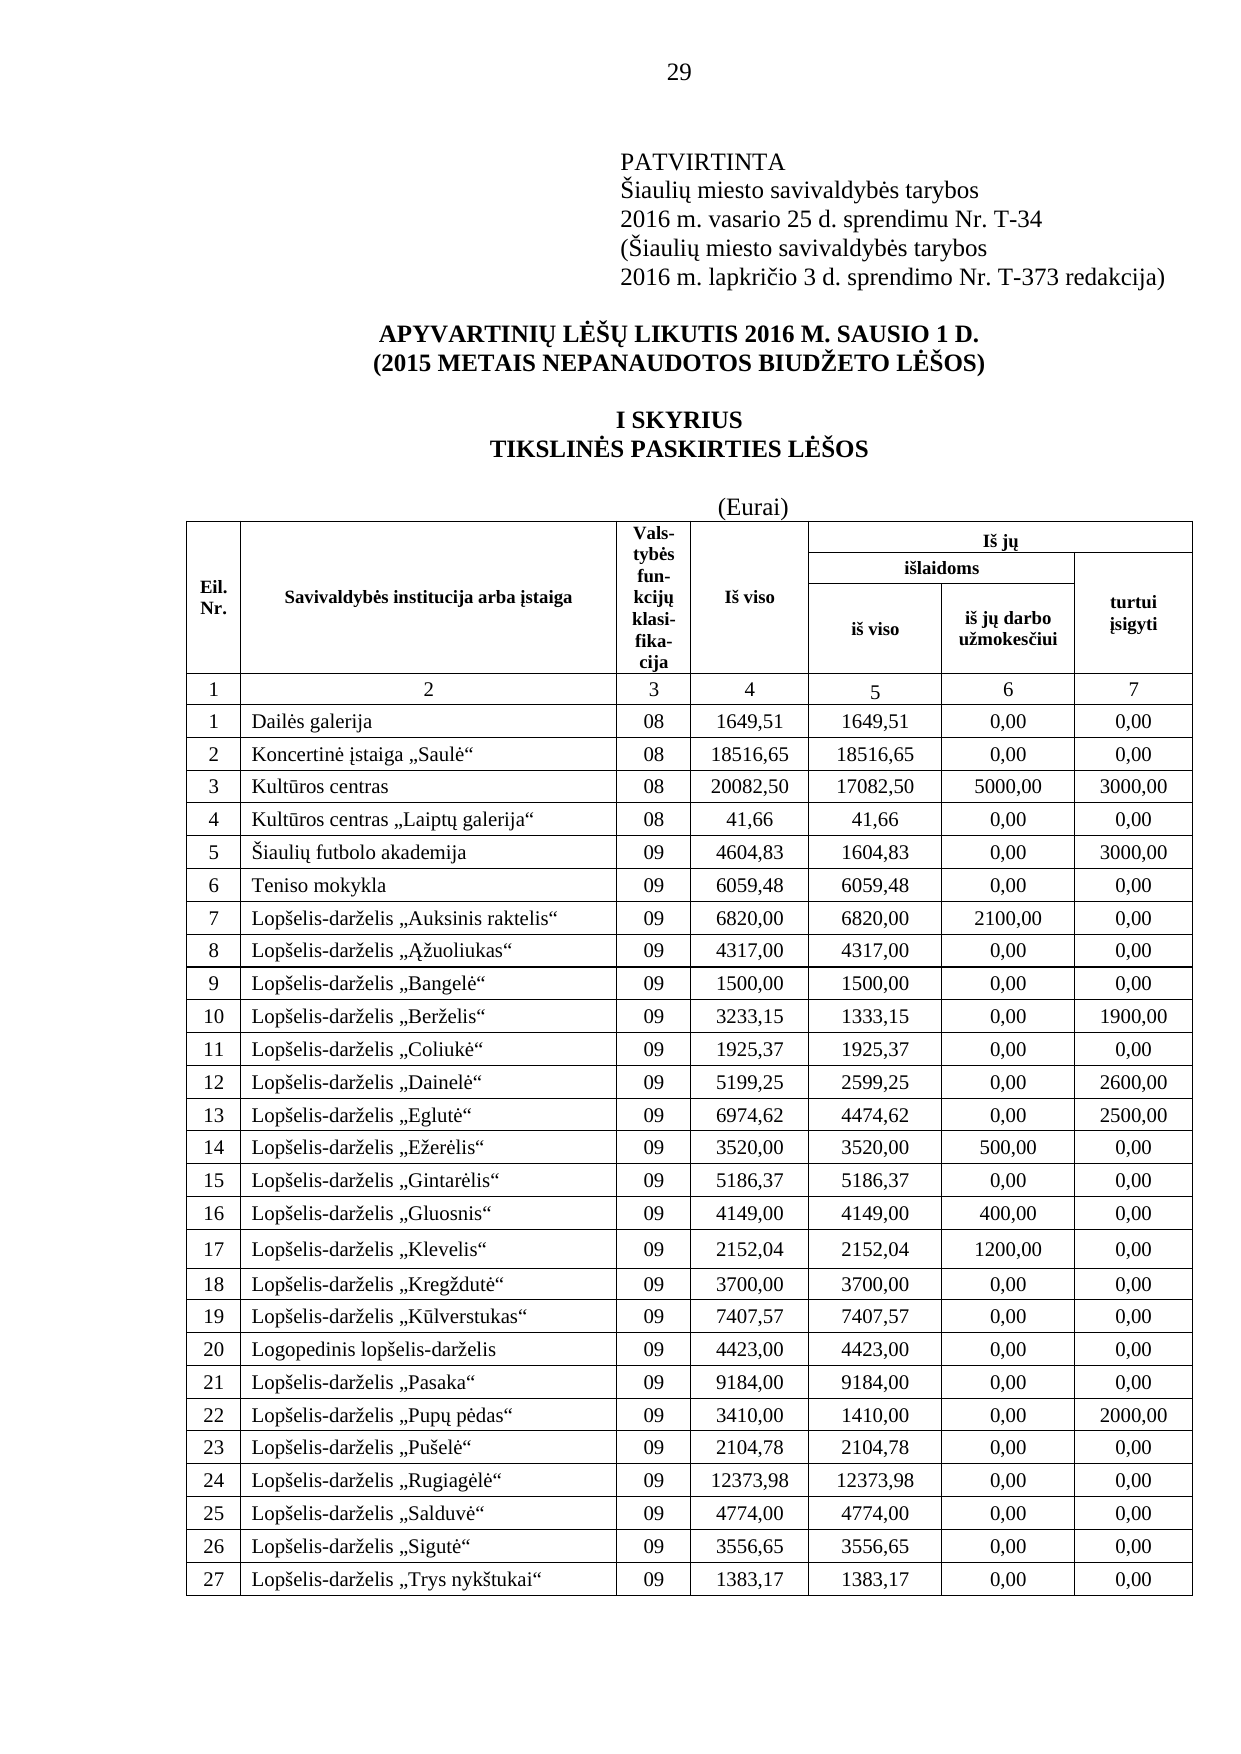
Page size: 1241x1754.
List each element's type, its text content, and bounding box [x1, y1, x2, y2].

table_cell 4 [691, 674, 808, 704]
table_cell 6820,00 [809, 902, 941, 933]
table_cell 09 [617, 1399, 690, 1430]
table_cell 2000,00 [1075, 1399, 1192, 1430]
table_cell 20082,50 [691, 771, 808, 802]
table_cell 6 [187, 869, 240, 901]
text I SKYRIUS [177, 406, 1181, 434]
table_cell 0,00 [942, 1563, 1074, 1594]
table_cell 09 [617, 1431, 690, 1463]
table_cell 0,00 [1075, 869, 1192, 901]
table_cell 09 [617, 1269, 690, 1299]
table_cell 0,00 [1075, 1300, 1192, 1332]
table_header Savivaldybės institucija arba įstaiga [241, 522, 616, 673]
table_cell 23 [187, 1431, 240, 1463]
table_cell 1200,00 [942, 1230, 1074, 1268]
table_cell 4149,00 [809, 1197, 941, 1229]
table_cell 16 [187, 1197, 240, 1229]
table_cell Lopšelis-darželis „Auksinis raktelis“ [241, 902, 616, 933]
table_cell 08 [617, 705, 690, 737]
table_cell 09 [617, 1164, 690, 1196]
table_cell 2152,04 [809, 1230, 941, 1268]
table_cell 0,00 [942, 935, 1074, 966]
table_cell 0,00 [942, 1300, 1074, 1332]
table_cell Teniso mokykla [241, 869, 616, 901]
table_cell Lopšelis-darželis „Pupų pėdas“ [241, 1399, 616, 1430]
text (Šiaulių miesto savivaldybės tarybos [620, 233, 1181, 262]
table_cell 0,00 [942, 1164, 1074, 1196]
table_cell išlaidoms [809, 553, 1074, 583]
table_header Iš viso [691, 522, 808, 673]
table_cell 0,00 [1075, 738, 1192, 769]
table_cell 8 [187, 935, 240, 966]
table_cell 6059,48 [691, 869, 808, 901]
table_cell 2100,00 [942, 902, 1074, 933]
table_cell 14 [187, 1131, 240, 1163]
table_cell 19 [187, 1300, 240, 1332]
table_cell 09 [617, 968, 690, 999]
table_cell 3 [187, 771, 240, 802]
table_cell 1649,51 [809, 705, 941, 737]
table_cell 41,66 [691, 803, 808, 835]
table_cell Lopšelis-darželis „Pasaka“ [241, 1366, 616, 1398]
table_cell 3556,65 [691, 1530, 808, 1562]
table_cell 0,00 [942, 1464, 1074, 1496]
table_cell Lopšelis-darželis „Sigutė“ [241, 1530, 616, 1562]
table_cell 4774,00 [691, 1497, 808, 1529]
table_cell Lopšelis-darželis „Trys nykštukai“ [241, 1563, 616, 1594]
table_cell 500,00 [942, 1131, 1074, 1163]
table_cell Koncertinė įstaiga „Saulė“ [241, 738, 616, 769]
text 2016 m. vasario 25 d. sprendimu Nr. T-34 [620, 204, 1181, 233]
table_cell 1604,83 [809, 836, 941, 868]
table_cell 18516,65 [691, 738, 808, 769]
table_cell 0,00 [1075, 1464, 1192, 1496]
table_cell 12373,98 [691, 1464, 808, 1496]
table_cell 4317,00 [809, 935, 941, 966]
table_cell 26 [187, 1530, 240, 1562]
table_cell 0,00 [942, 1066, 1074, 1098]
table_cell 1383,17 [809, 1563, 941, 1594]
table_cell 0,00 [942, 1333, 1074, 1365]
table_cell 5186,37 [809, 1164, 941, 1196]
table_cell 0,00 [1075, 968, 1192, 999]
table_cell 5 [809, 674, 941, 704]
table_cell 1925,37 [809, 1033, 941, 1065]
table_cell 6 [942, 674, 1074, 704]
table_cell 3520,00 [691, 1131, 808, 1163]
table_cell Lopšelis-darželis „Gluosnis“ [241, 1197, 616, 1229]
table_cell 24 [187, 1464, 240, 1496]
table_cell 3700,00 [809, 1269, 941, 1299]
table_cell 09 [617, 1099, 690, 1130]
table_cell 0,00 [942, 1366, 1074, 1398]
table_cell 4474,62 [809, 1099, 941, 1130]
table_cell 0,00 [942, 1431, 1074, 1463]
table_cell Lopšelis-darželis „Kūlverstukas“ [241, 1300, 616, 1332]
text (Eurai) [177, 492, 1181, 521]
table_cell Lopšelis-darželis „Ąžuoliukas“ [241, 935, 616, 966]
table_cell Lopšelis-darželis „Pušelė“ [241, 1431, 616, 1463]
text PATVIRTINTA [620, 147, 1181, 176]
table_cell 0,00 [942, 738, 1074, 769]
table_cell 09 [617, 836, 690, 868]
table_cell 6974,62 [691, 1099, 808, 1130]
table_cell 0,00 [1075, 1497, 1192, 1529]
table_cell 18 [187, 1269, 240, 1299]
table_cell 13 [187, 1099, 240, 1130]
table_cell 9184,00 [691, 1366, 808, 1398]
table_cell 4604,83 [691, 836, 808, 868]
table_cell Lopšelis-darželis „Gintarėlis“ [241, 1164, 616, 1196]
table_header Iš jų [809, 522, 1192, 552]
table_cell 12373,98 [809, 1464, 941, 1496]
table_cell 1 [187, 674, 240, 704]
table_cell 2 [187, 738, 240, 769]
table_cell 9184,00 [809, 1366, 941, 1398]
table_cell 0,00 [942, 968, 1074, 999]
table_cell 09 [617, 1230, 690, 1268]
table_cell 4317,00 [691, 935, 808, 966]
table_cell 5186,37 [691, 1164, 808, 1196]
table_cell 09 [617, 935, 690, 966]
table_cell 5000,00 [942, 771, 1074, 802]
table_cell 0,00 [1075, 1431, 1192, 1463]
table_cell 09 [617, 1300, 690, 1332]
table_cell Dailės galerija [241, 705, 616, 737]
table_cell 09 [617, 1464, 690, 1496]
table_cell 3520,00 [809, 1131, 941, 1163]
table_cell 0,00 [942, 705, 1074, 737]
table_cell Lopšelis-darželis „Dainelė“ [241, 1066, 616, 1098]
table_cell 20 [187, 1333, 240, 1365]
table_cell 3700,00 [691, 1269, 808, 1299]
table_cell 0,00 [1075, 1131, 1192, 1163]
table_cell 7407,57 [809, 1300, 941, 1332]
table_cell 1383,17 [691, 1563, 808, 1594]
table_cell 2599,25 [809, 1066, 941, 1098]
table_cell 09 [617, 1131, 690, 1163]
table_cell 1410,00 [809, 1399, 941, 1430]
table_cell 0,00 [1075, 1333, 1192, 1365]
table_cell 1500,00 [809, 968, 941, 999]
table_cell 17082,50 [809, 771, 941, 802]
table_cell Šiaulių futbolo akademija [241, 836, 616, 868]
table_cell 2500,00 [1075, 1099, 1192, 1130]
table_header Eil. Nr. [187, 522, 240, 673]
table_cell Kultūros centras [241, 771, 616, 802]
table_cell 25 [187, 1497, 240, 1529]
table_cell 0,00 [942, 1530, 1074, 1562]
table_cell 5199,25 [691, 1066, 808, 1098]
table_cell 0,00 [1075, 902, 1192, 933]
table_cell 21 [187, 1366, 240, 1398]
table_cell 3 [617, 674, 690, 704]
table_cell 0,00 [942, 836, 1074, 868]
table_cell turtui įsigyti [1075, 553, 1192, 673]
table_cell Lopšelis-darželis „Ežerėlis“ [241, 1131, 616, 1163]
table_cell 400,00 [942, 1197, 1074, 1229]
table_cell 0,00 [942, 869, 1074, 901]
table_cell iš viso [809, 584, 941, 673]
table_cell 09 [617, 1066, 690, 1098]
table_cell 7407,57 [691, 1300, 808, 1332]
table_cell 1925,37 [691, 1033, 808, 1065]
table_cell 12 [187, 1066, 240, 1098]
table_cell 15 [187, 1164, 240, 1196]
table_cell 09 [617, 1563, 690, 1594]
table_cell Lopšelis-darželis „Salduvė“ [241, 1497, 616, 1529]
table_cell 09 [617, 1333, 690, 1365]
table_cell 2104,78 [691, 1431, 808, 1463]
table_cell 0,00 [1075, 1563, 1192, 1594]
table_cell Lopšelis-darželis „Coliukė“ [241, 1033, 616, 1065]
table_cell 4 [187, 803, 240, 835]
table_cell 3000,00 [1075, 771, 1192, 802]
text Šiaulių miesto savivaldybės tarybos [620, 176, 1181, 204]
table_cell 0,00 [1075, 705, 1192, 737]
table_cell 09 [617, 1000, 690, 1032]
table_cell Lopšelis-darželis „Rugiagėlė“ [241, 1464, 616, 1496]
table_cell 09 [617, 869, 690, 901]
table_cell 0,00 [942, 1269, 1074, 1299]
table_cell 18516,65 [809, 738, 941, 769]
table_cell 08 [617, 771, 690, 802]
table_cell 4774,00 [809, 1497, 941, 1529]
table_cell 6059,48 [809, 869, 941, 901]
table_cell Lopšelis-darželis „Kregždutė“ [241, 1269, 616, 1299]
table_cell 0,00 [942, 1033, 1074, 1065]
table_cell 22 [187, 1399, 240, 1430]
table_cell Logopedinis lopšelis-darželis [241, 1333, 616, 1365]
table_cell 2 [241, 674, 616, 704]
table_cell 1649,51 [691, 705, 808, 737]
table_cell 2104,78 [809, 1431, 941, 1463]
table_cell 41,66 [809, 803, 941, 835]
table_cell 27 [187, 1563, 240, 1594]
table_cell 11 [187, 1033, 240, 1065]
table_cell 0,00 [942, 1497, 1074, 1529]
table_cell 6820,00 [691, 902, 808, 933]
text APYVARTINIŲ LĖŠŲ LIKUTIS 2016 M. SAUSIO 1 D. [177, 319, 1181, 348]
table_cell Lopšelis-darželis „Klevelis“ [241, 1230, 616, 1268]
table_cell 09 [617, 1497, 690, 1529]
table_cell 3000,00 [1075, 836, 1192, 868]
table_cell 09 [617, 1530, 690, 1562]
table_cell 0,00 [1075, 1197, 1192, 1229]
table_cell 0,00 [942, 803, 1074, 835]
table_cell 0,00 [942, 1099, 1074, 1130]
table_cell 1900,00 [1075, 1000, 1192, 1032]
table_cell 2152,04 [691, 1230, 808, 1268]
table_cell 9 [187, 968, 240, 999]
table_cell 7 [1075, 674, 1192, 704]
table_cell 1 [187, 705, 240, 737]
table_cell 0,00 [1075, 803, 1192, 835]
table_cell 0,00 [1075, 1530, 1192, 1562]
table_cell 3556,65 [809, 1530, 941, 1562]
table_cell 0,00 [942, 1000, 1074, 1032]
table_cell 1333,15 [809, 1000, 941, 1032]
text TIKSLINĖS PASKIRTIES LĖŠOS [177, 434, 1181, 463]
table_cell 0,00 [1075, 1230, 1192, 1268]
text 2016 m. lapkričio 3 d. sprendimo Nr. T-373 redakcija) [620, 262, 1181, 291]
table_cell 3233,15 [691, 1000, 808, 1032]
table_cell 0,00 [1075, 1366, 1192, 1398]
table_cell 08 [617, 803, 690, 835]
table_cell 4423,00 [809, 1333, 941, 1365]
table_cell 09 [617, 1366, 690, 1398]
table_cell 0,00 [1075, 1164, 1192, 1196]
table_cell Lopšelis-darželis „Eglutė“ [241, 1099, 616, 1130]
table_cell Lopšelis-darželis „Bangelė“ [241, 968, 616, 999]
table_cell 0,00 [1075, 1269, 1192, 1299]
table_cell 0,00 [1075, 1033, 1192, 1065]
table_cell 5 [187, 836, 240, 868]
table_cell 0,00 [942, 1399, 1074, 1430]
table_cell 09 [617, 1033, 690, 1065]
table_header Vals-tybės fun-kcijų klasi-fika-cija [617, 522, 690, 673]
table_cell 4149,00 [691, 1197, 808, 1229]
text (2015 METAIS NEPANAUDOTOS BIUDŽETO LĖŠOS) [177, 348, 1181, 377]
table_cell Lopšelis-darželis „Berželis“ [241, 1000, 616, 1032]
table_cell 7 [187, 902, 240, 933]
table_cell 4423,00 [691, 1333, 808, 1365]
table_cell 0,00 [1075, 935, 1192, 966]
table_cell 2600,00 [1075, 1066, 1192, 1098]
table_cell 1500,00 [691, 968, 808, 999]
table_cell 08 [617, 738, 690, 769]
table_cell 3410,00 [691, 1399, 808, 1430]
table_cell 17 [187, 1230, 240, 1268]
table_cell iš jų darbo užmokesčiui [942, 584, 1074, 673]
table_cell 10 [187, 1000, 240, 1032]
table_cell Kultūros centras „Laiptų galerija“ [241, 803, 616, 835]
table_cell 09 [617, 1197, 690, 1229]
table_cell 09 [617, 902, 690, 933]
